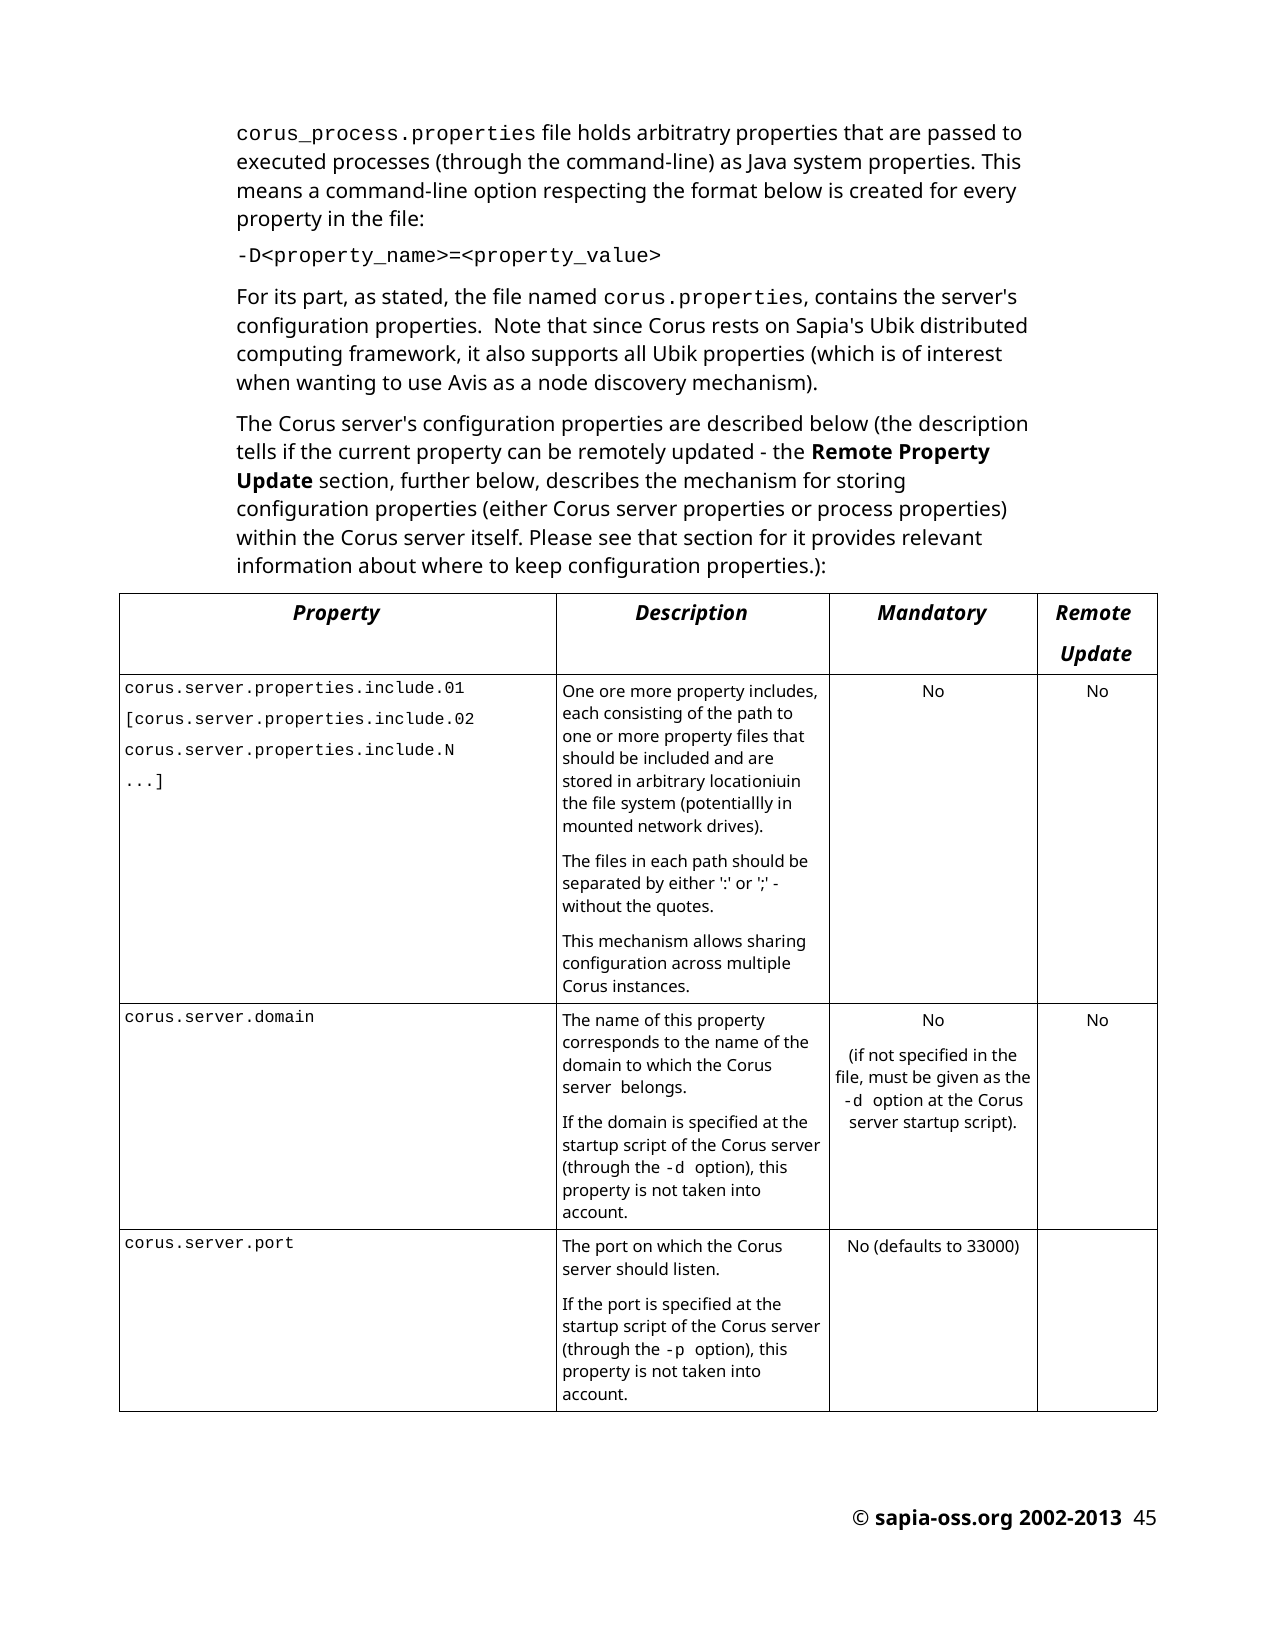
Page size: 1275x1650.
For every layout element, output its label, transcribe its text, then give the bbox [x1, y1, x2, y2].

table_cell corus.server.port [120, 1230, 556, 1411]
table_cell [1038, 1230, 1157, 1411]
text -D<property_name>=<property_value> [236, 245, 1039, 269]
table_cell No [830, 675, 1037, 1003]
table_cell The name of this property corresponds to the name of the domain to which the Corus server belongs. If the domain is specified at the startup script of the Corus server (through the -d option), this property is not taken into account. [557, 1004, 829, 1229]
table_header Description [557, 594, 829, 674]
table_cell No [1038, 675, 1157, 1003]
text For its part, as stated, the file named corus.properties, contains the server's configuration properties. Note that since Corus rests on Sapia's Ubik distributed computing framework, it also supports all Ubik properties (which is of interest when wanting to use Avis as a node discovery mechanism). [236, 282, 1039, 396]
text The Corus server's configuration properties are described below (the description tells if the current property can be remotely updated - the Remote Property Update section, further below, describes the mechanism for storing configuration properties (either Corus server properties or process properties) within the Corus server itself. Please see that section for it provides relevant information about where to keep configuration properties.): [236, 409, 1039, 580]
table_cell corus.server.domain [120, 1004, 556, 1229]
table_header Mandatory [830, 594, 1037, 674]
table_cell The port on which the Corus server should listen. If the port is specified at the startup script of the Corus server (through the -p option), this property is not taken into account. [557, 1230, 829, 1411]
text corus_process.properties file holds arbitratry properties that are passed to executed processes (through the command-line) as Java system properties. This means a command-line option respecting the format below is created for every property in the file: [236, 118, 1039, 233]
table_cell One ore more property includes, each consisting of the path to one or more property files that should be included and are stored in arbitrary locationiuin the file system (potentiallly in mounted network drives). The files in each path should be separated by either ':' or ';' - without the quotes. This mechanism allows sharing configuration across multiple Corus instances. [557, 675, 829, 1003]
table_cell corus.server.properties.include.01 [corus.server.properties.include.02 corus.server.properties.include.N ...] [120, 675, 556, 1003]
table_header Property [120, 594, 556, 674]
table_cell No (defaults to 33000) [830, 1230, 1037, 1411]
table_header Remote Update [1038, 594, 1157, 674]
table_cell No [1038, 1004, 1157, 1229]
table_cell No (if not specified in the file, must be given as the -d option at the Corus server startup script). [830, 1004, 1037, 1229]
